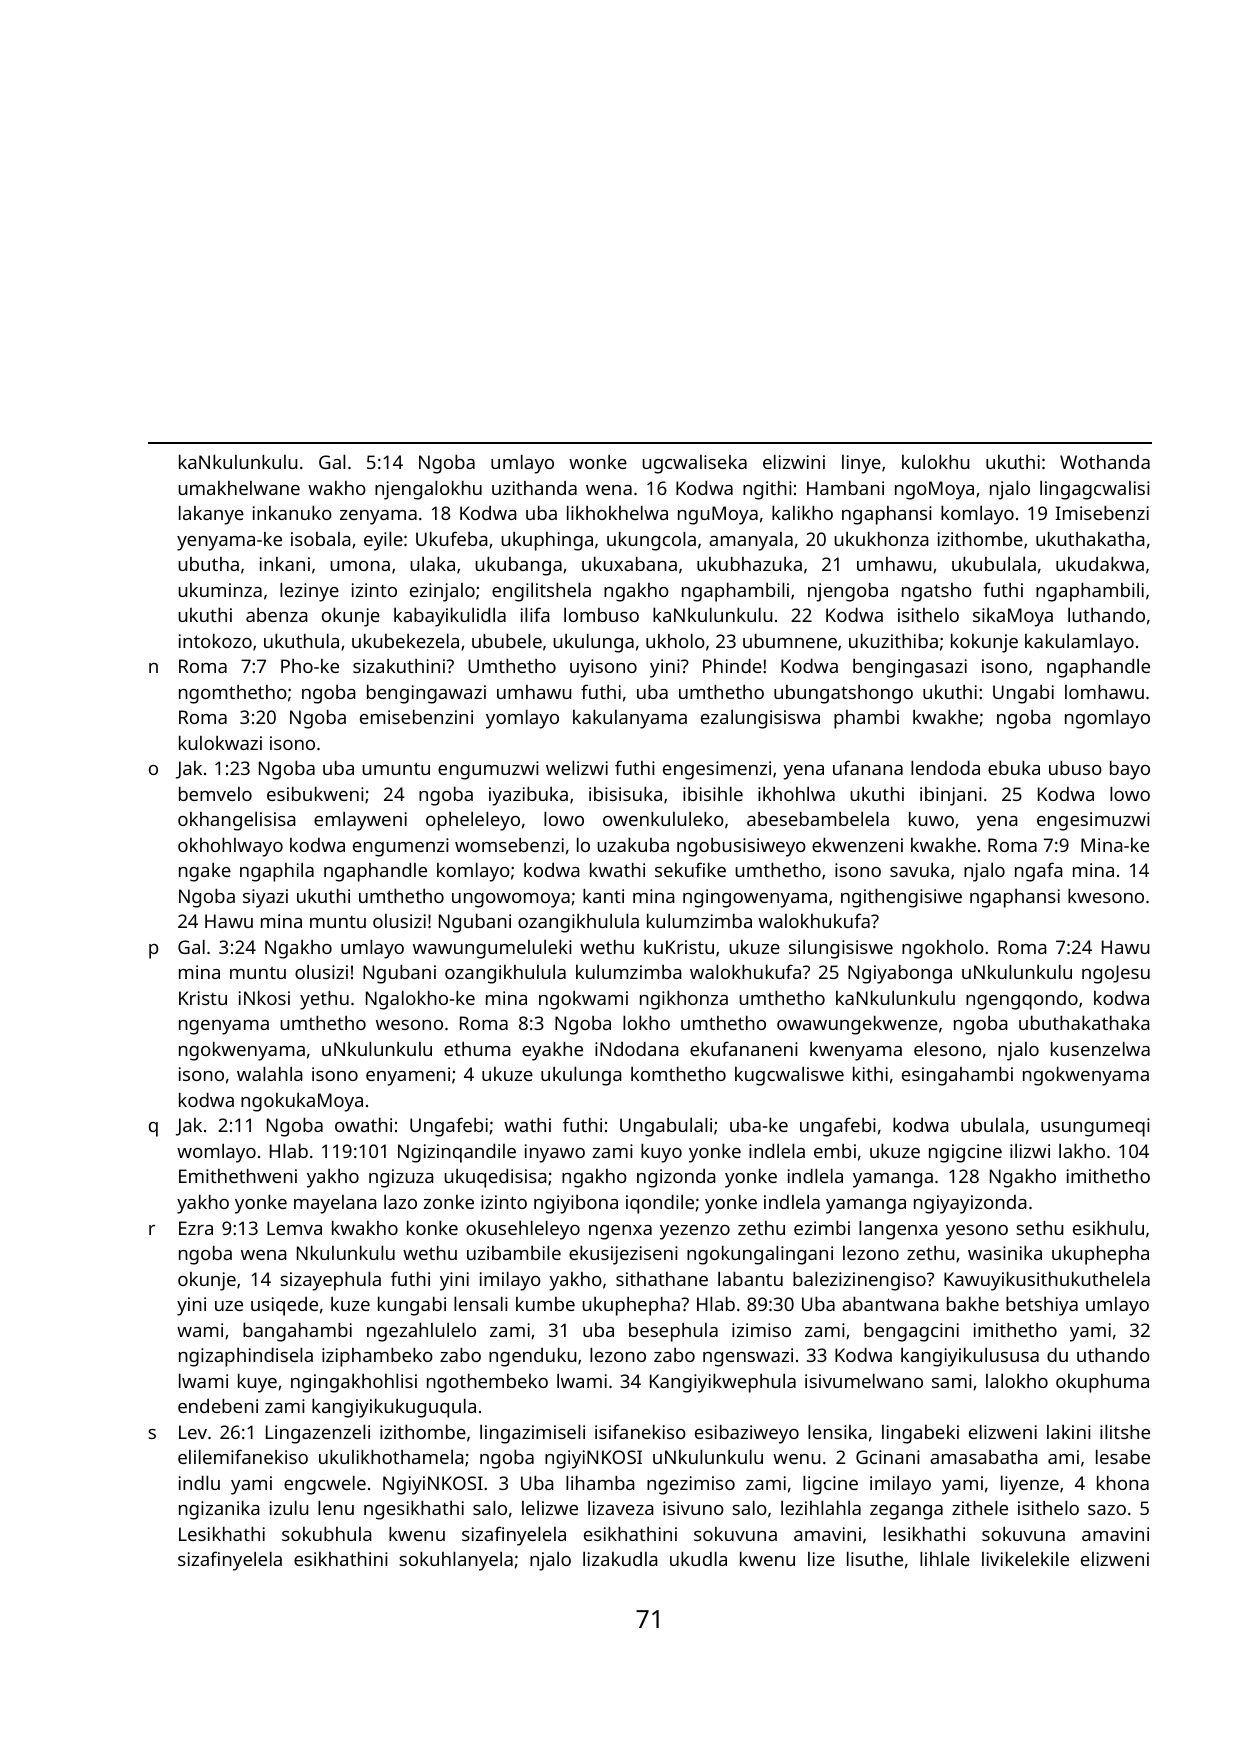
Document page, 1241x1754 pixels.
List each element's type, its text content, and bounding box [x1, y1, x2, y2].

list Ezra 9:13 Lemva kwakho konke okusehleleyo ngenxa yezenzo zethu ezimbi langenxa yesono sethu esikhulu, ngoba wena Nkulunkulu wethu uzibambile ekusijeziseni ngokungalingani lezono zethu, wasinika ukuphepha okunje, 14 sizayephula futhi yini imilayo yakho, sithathane labantu balezizinengiso? Kawuyikusithukuthelela yini uze usiqede, kuze kungabi lensali kumbe ukuphepha? Hlab. 89:30 Uba abantwana bakhe betshiya umlayo wami, bangahambi ngezahlulelo zami, 31 uba besephula izimiso zami, bengagcini imithetho yami, 32 ngizaphindisela iziphambeko zabo ngenduku, lezono zabo ngenswazi. 33 Kodwa kangiyikulususa du uthando lwami kuye, ngingakhohlisi ngothembeko lwami. 34 Kangiyikwephula isivumelwano sami, lalokho okuphuma endebeni zami kangiyikukuguqula. [148, 1215, 1152, 1419]
list Lev. 26:1 Lingazenzeli izithombe, lingazimiseli isifanekiso esibaziweyo lensika, lingabeki elizweni lakini ilitshe elilemifanekiso ukulikhothamela; ngoba ngiyiNKOSI uNkulunkulu wenu. 2 Gcinani amasabatha ami, lesabe indlu yami engcwele. NgiyiNKOSI. 3 Uba lihamba ngezimiso zami, ligcine imilayo yami, liyenze, 4 khona ngizanika izulu lenu ngesikhathi salo, lelizwe lizaveza isivuno salo, lezihlahla zeganga zithele isithelo sazo. 5 Lesikhathi sokubhula kwenu sizafinyelela esikhathini sokuvuna amavini, lesikhathi sokuvuna amavini sizafinyelela esikhathini sokuhlanyela; njalo lizakudla ukudla kwenu lize lisuthe, lihlale livikelekile elizweni [148, 1419, 1152, 1572]
list kaNkulunkulu. Gal. 5:14 Ngoba umlayo wonke ugcwaliseka elizwini linye, kulokhu ukuthi: Wothanda umakhelwane wakho njengalokhu uzithanda wena. 16 Kodwa ngithi: Hambani ngoMoya, njalo lingagcwalisi lakanye inkanuko zenyama. 18 Kodwa uba likhokhelwa nguMoya, kalikho ngaphansi komlayo. 19 Imisebenzi yenyama-ke isobala, eyile: Ukufeba, ukuphinga, ukungcola, amanyala, 20 ukukhonza izithombe, ukuthakatha, ubutha, inkani, umona, ulaka, ukubanga, ukuxabana, ukubhazuka, 21 umhawu, ukubulala, ukudakwa, ukuminza, lezinye izinto ezinjalo; engilitshela ngakho ngaphambili, njengoba ngatsho futhi ngaphambili, ukuthi abenza okunje kabayikulidla ilifa lombuso kaNkulunkulu. 22 Kodwa isithelo sikaMoya luthando, intokozo, ukuthula, ukubekezela, ububele, ukulunga, ukholo, 23 ubumnene, ukuzithiba; kokunje kakulamlayo. [148, 449, 1152, 653]
list Roma 7:7 Pho-ke sizakuthini? Umthetho uyisono yini? Phinde! Kodwa bengingasazi isono, ngaphandle ngomthetho; ngoba bengingawazi umhawu futhi, uba umthetho ubungatshongo ukuthi: Ungabi lomhawu. Roma 3:20 Ngoba emisebenzini yomlayo kakulanyama ezalungisiswa phambi kwakhe; ngoba ngomlayo kulokwazi isono. [148, 653, 1152, 756]
list Jak. 1:23 Ngoba uba umuntu engumuzwi welizwi futhi engesimenzi, yena ufanana lendoda ebuka ubuso bayo bemvelo esibukweni; 24 ngoba iyazibuka, ibisisuka, ibisihle ikhohlwa ukuthi ibinjani. 25 Kodwa lowo okhangelisisa emlayweni opheleleyo, lowo owenkululeko, abesebambelela kuwo, yena engesimuzwi okhohlwayo kodwa engumenzi womsebenzi, lo uzakuba ngobusisiweyo ekwenzeni kwakhe. Roma 7:9 Mina-ke ngake ngaphila ngaphandle komlayo; kodwa kwathi sekufike umthetho, isono savuka, njalo ngafa mina. 14 Ngoba siyazi ukuthi umthetho ungowomoya; kanti mina ngingowenyama, ngithengisiwe ngaphansi kwesono. 24 Hawu mina muntu olusizi! Ngubani ozangikhulula kulumzimba walokhukufa? [148, 756, 1152, 934]
list Jak. 2:11 Ngoba owathi: Ungafebi; wathi futhi: Ungabulali; uba-ke ungafebi, kodwa ubulala, usungumeqi womlayo. Hlab. 119:101 Ngizinqandile inyawo zami kuyo yonke indlela embi, ukuze ngigcine ilizwi lakho. 104 Emithethweni yakho ngizuza ukuqedisisa; ngakho ngizonda yonke indlela yamanga. 128 Ngakho imithetho yakho yonke mayelana lazo zonke izinto ngiyibona iqondile; yonke indlela yamanga ngiyayizonda. [148, 1113, 1152, 1215]
list Gal. 3:24 Ngakho umlayo wawungumeluleki wethu kuKristu, ukuze silungisiswe ngokholo. Roma 7:24 Hawu mina muntu olusizi! Ngubani ozangikhulula kulumzimba walokhukufa? 25 Ngiyabonga uNkulunkulu ngoJesu Kristu iNkosi yethu. Ngalokho-ke mina ngokwami ngikhonza umthetho kaNkulunkulu ngengqondo, kodwa ngenyama umthetho wesono. Roma 8:3 Ngoba lokho umthetho owawungekwenze, ngoba ubuthakathaka ngokwenyama, uNkulunkulu ethuma eyakhe iNdodana ekufananeni kwenyama elesono, njalo kusenzelwa isono, walahla isono enyameni; 4 ukuze ukulunga komthetho kugcwaliswe kithi, esingahambi ngokwenyama kodwa ngokukaMoya. [148, 934, 1152, 1113]
